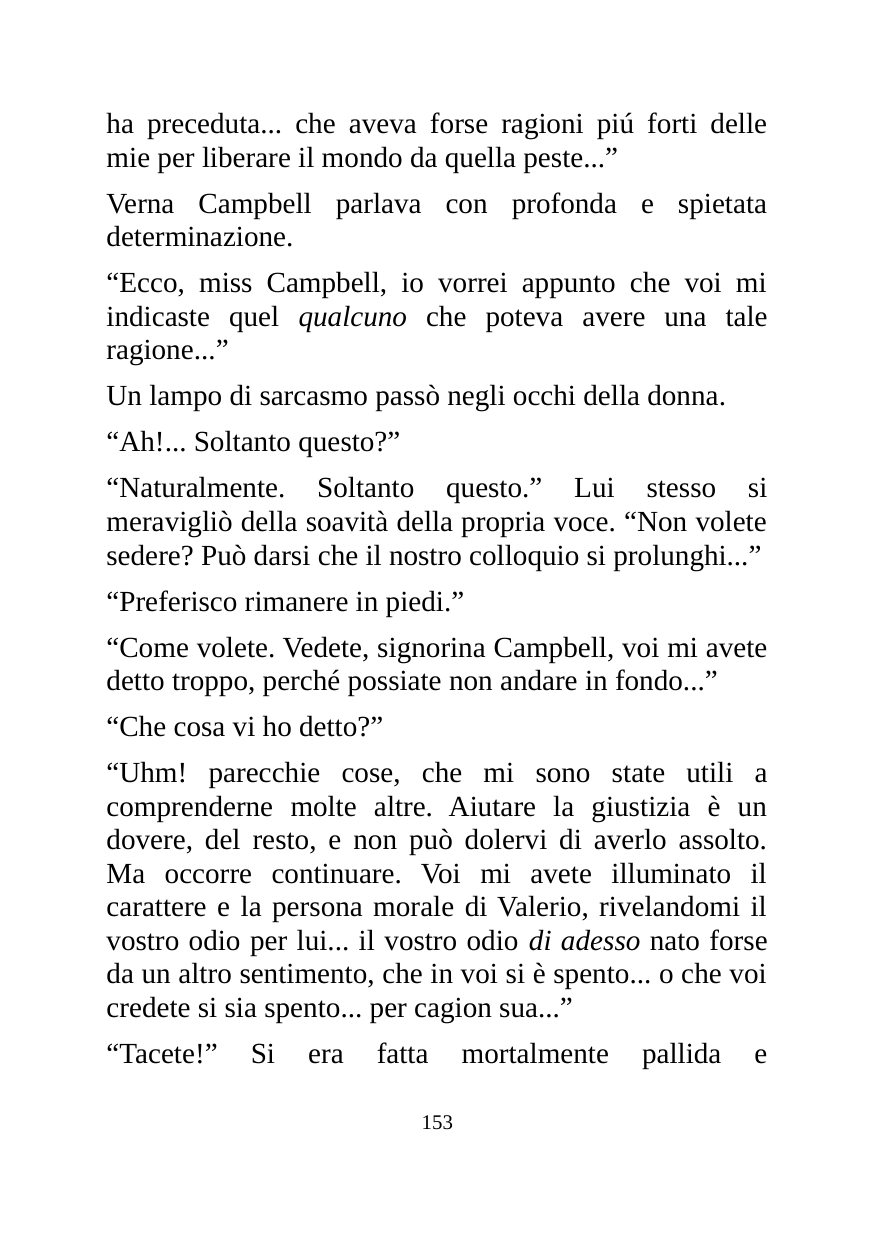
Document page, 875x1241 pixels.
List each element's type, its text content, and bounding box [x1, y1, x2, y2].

text ha preceduta... che aveva forse ragioni piú forti delle mie per liberare il mondo da quella peste...” [106, 106, 768, 173]
text “Ecco, miss Campbell, io vorrei appunto che voi mi indicaste quel qualcuno che poteva avere una tale ragione...” [106, 265, 768, 366]
text “Ah!... Soltanto questo?” [106, 424, 768, 458]
text “Preferisco rimanere in piedi.” [106, 584, 768, 617]
text Un lampo di sarcasmo passò negli occhi della donna. [106, 378, 768, 412]
text Verna Campbell parlava con profonda e spietata determinazione. [106, 186, 768, 253]
text “Uhm! parecchie cose, che mi sono state utili a comprenderne molte altre. Aiutare la giustizia è un dovere, del resto, e non può dolervi di averlo assolto. Ma occorre continuare. Voi mi avete illuminato il carattere e la persona morale di Valerio, rivelandomi il vostro odio per lui... il vostro odio di adesso nato forse da un altro sentimento, che in voi si è spento... o che voi credete si sia spento... per cagion sua...” [106, 755, 768, 1024]
text “Come volete. Vedete, signorina Campbell, voi mi avete detto troppo, perché possiate non andare in fondo...” [106, 630, 768, 697]
text “Tacete!” Si era fatta mortalmente pallida e [106, 1036, 768, 1070]
text “Naturalmente. Soltanto questo.” Lui stesso si meravigliò della soavità della propria voce. “Non volete sedere? Può darsi che il nostro colloquio si prolunghi...” [106, 471, 768, 571]
text “Che cosa vi ho detto?” [106, 709, 768, 743]
